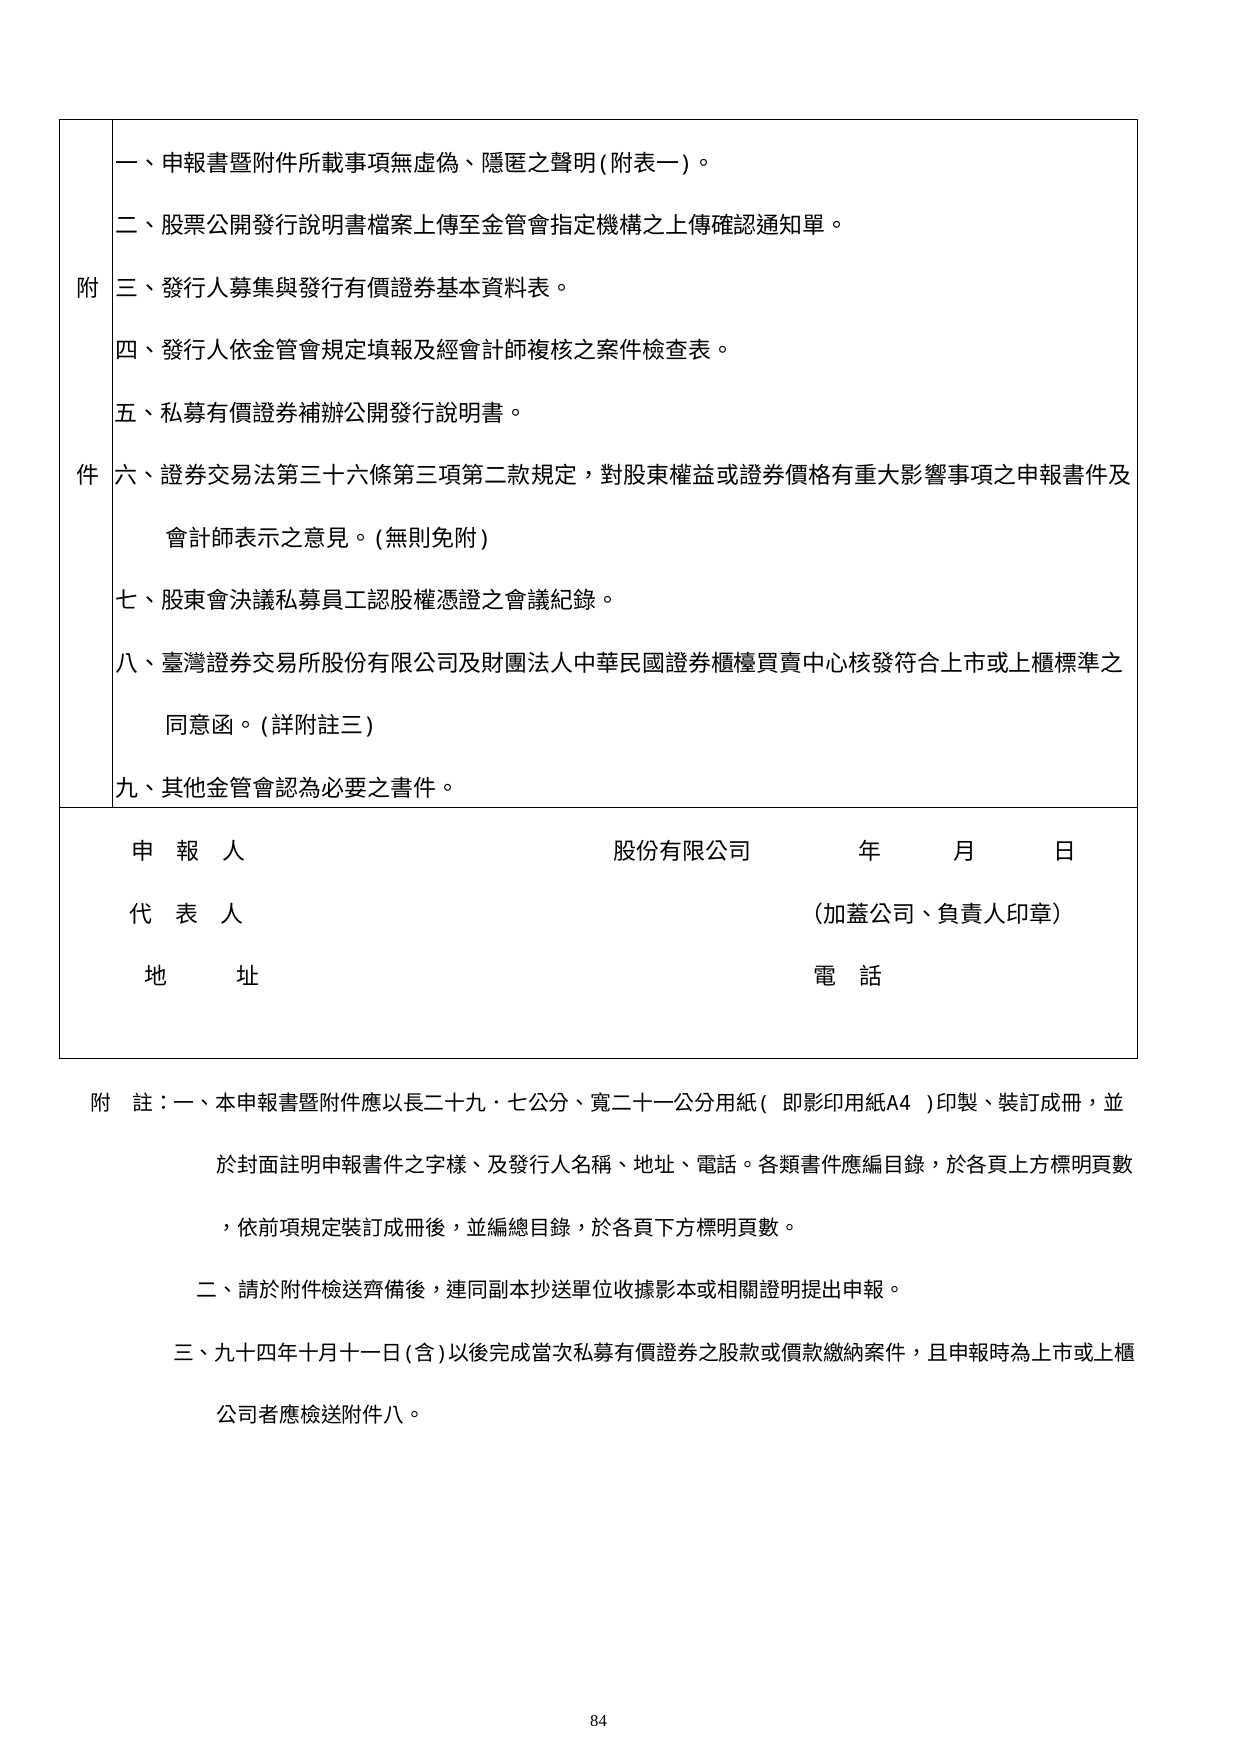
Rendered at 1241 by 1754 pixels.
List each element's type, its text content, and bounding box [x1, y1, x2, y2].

table_cell 附 件 [60, 120, 112, 807]
text 二、請於附件檢送齊備後，連同副本抄送單位收據影本或相關證明提出申報。 [59, 1247, 1137, 1309]
text 附 註：一、本申報書暨附件應以長二十九．七公分、寬二十一公分用紙( 即影印用紙A4 )印製、裝訂成冊，並於封面註明申報書件之字樣、及發行人名稱、地址、電話。各類書件應編目錄，於各頁上方標明頁數，依前項規定裝訂成冊後，並編總目錄，於各頁下方標明頁數。 [59, 1059, 1137, 1247]
text 三、九十四年十月十一日(含)以後完成當次私募有價證券之股款或價款繳納案件，且申報時為上市或上櫃公司者應檢送附件八。 [173, 1309, 1137, 1434]
table_cell 申 報 人 股份有限公司 年 月 日 代 表 人 （加蓋公司、負責人印章） 地 址 電 話 [60, 808, 1137, 1058]
table_cell 一、申報書暨附件所載事項無虛偽、隱匿之聲明(附表一)。 二、股票公開發行說明書檔案上傳至金管會指定機構之上傳確認通知單。 三、發行人募集與發行有價證券基本資料表。 四、發行人依金管會規定填報及經會計師複核之案件檢查表。 五、私募有價證券補辦公開發行說明書。 六、證券交易法第三十六條第三項第二款規定，對股東權益或證券價格有重大影響事項之申報書件及會計師表示之意見。(無則免附) 七、股東會決議私募員工認股權憑證之會議紀錄。 八、臺灣證券交易所股份有限公司及財團法人中華民國證券櫃檯買賣中心核發符合上市或上櫃標準之同意函。(詳附註三) 九、其他金管會認為必要之書件。 [113, 120, 1137, 807]
